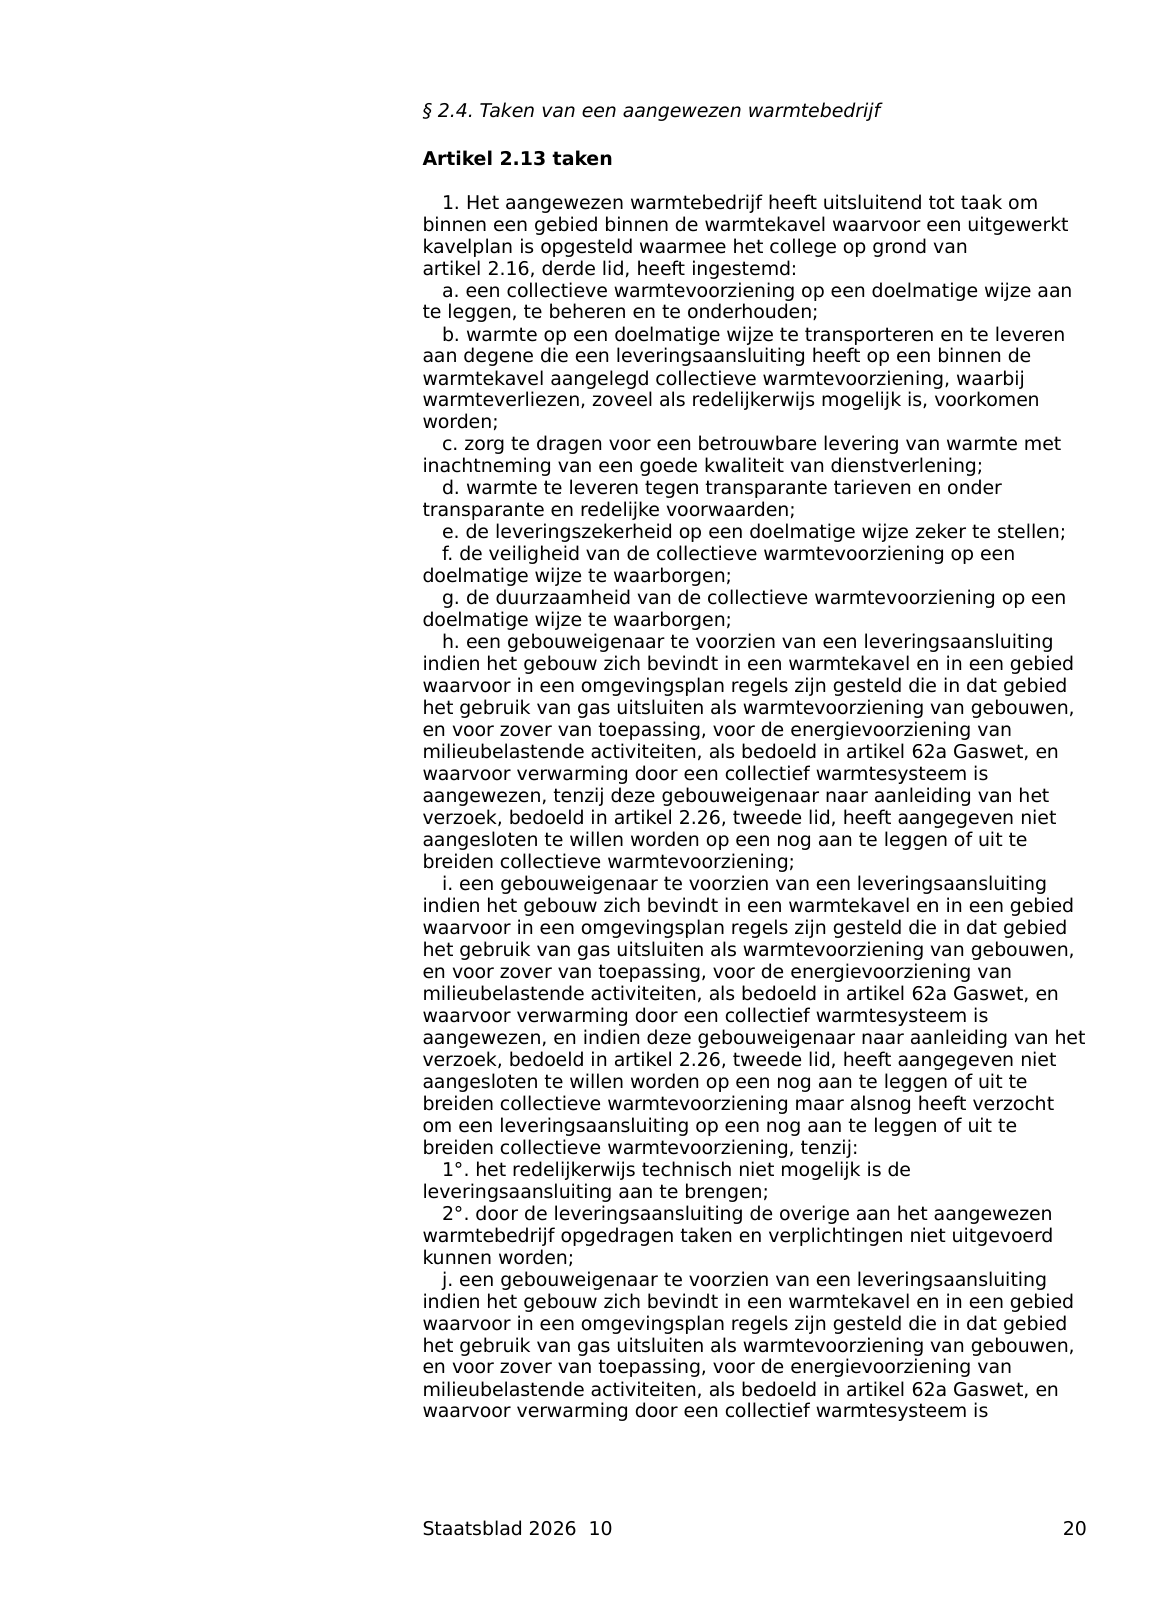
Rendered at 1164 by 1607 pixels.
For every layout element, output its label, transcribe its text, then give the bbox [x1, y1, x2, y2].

text a. een collectieve warmtevoorziening op een doelmatige wijze aan te leggen, te beheren en te onderhouden; [422, 279, 1087, 323]
text 1°. het redelijkerwijs technisch niet mogelijk is de leveringsaansluiting aan te brengen; [422, 1159, 1087, 1203]
text i. een gebouweigenaar te voorzien van een leveringsaansluiting indien het gebouw zich bevindt in een warmtekavel en in een gebied waarvoor in een omgevingsplan regels zijn gesteld die in dat gebied het gebruik van gas uitsluiten als warmtevoorziening van gebouwen, en voor zover van toepassing, voor de energievoorziening van milieubelastende activiteiten, als bedoeld in artikel 62a Gaswet, en waarvoor verwarming door een collectief warmtesysteem is aangewezen, en indien deze gebouweigenaar naar aanleiding van het verzoek, bedoeld in artikel 2.26, tweede lid, heeft aangegeven niet aangesloten te willen worden op een nog aan te leggen of uit te breiden collectieve warmtevoorziening maar alsnog heeft verzocht om een leveringsaansluiting op een nog aan te leggen of uit te breiden collectieve warmtevoorziening, tenzij: [422, 873, 1087, 1159]
text d. warmte te leveren tegen transparante tarieven en onder transparante en redelijke voorwaarden; [422, 477, 1087, 521]
text e. de leveringszekerheid op een doelmatige wijze zeker te stellen; [422, 521, 1087, 543]
text b. warmte op een doelmatige wijze te transporteren en te leveren aan degene die een leveringsaansluiting heeft op een binnen de warmtekavel aangelegd collectieve warmtevoorziening, waarbij warmteverliezen, zoveel als redelijkerwijs mogelijk is, voorkomen worden; [422, 323, 1087, 433]
subtitle § 2.4. Taken van een aangewezen warmtebedrijf [422, 100, 1087, 122]
text 1. Het aangewezen warmtebedrijf heeft uitsluitend tot taak om binnen een gebied binnen de warmtekavel waarvoor een uitgewerkt kavelplan is opgesteld waarmee het college op grond van artikel 2.16, derde lid, heeft ingestemd: [422, 192, 1087, 279]
text j. een gebouweigenaar te voorzien van een leveringsaansluiting indien het gebouw zich bevindt in een warmtekavel en in een gebied waarvoor in een omgevingsplan regels zijn gesteld die in dat gebied het gebruik van gas uitsluiten als warmtevoorziening van gebouwen, en voor zover van toepassing, voor de energievoorziening van milieubelastende activiteiten, als bedoeld in artikel 62a Gaswet, en waarvoor verwarming door een collectief warmtesysteem is [422, 1268, 1087, 1422]
text h. een gebouweigenaar te voorzien van een leveringsaansluiting indien het gebouw zich bevindt in een warmtekavel en in een gebied waarvoor in een omgevingsplan regels zijn gesteld die in dat gebied het gebruik van gas uitsluiten als warmtevoorziening van gebouwen, en voor zover van toepassing, voor de energievoorziening van milieubelastende activiteiten, als bedoeld in artikel 62a Gaswet, en waarvoor verwarming door een collectief warmtesysteem is aangewezen, tenzij deze gebouweigenaar naar aanleiding van het verzoek, bedoeld in artikel 2.26, tweede lid, heeft aangegeven niet aangesloten te willen worden op een nog aan te leggen of uit te breiden collectieve warmtevoorziening; [422, 631, 1087, 873]
subtitle Artikel 2.13 taken [422, 147, 1087, 169]
text f. de veiligheid van de collectieve warmtevoorziening op een doelmatige wijze te waarborgen; [422, 543, 1087, 587]
text g. de duurzaamheid van de collectieve warmtevoorziening op een doelmatige wijze te waarborgen; [422, 587, 1087, 631]
text c. zorg te dragen voor een betrouwbare levering van warmte met inachtneming van een goede kwaliteit van dienstverlening; [422, 433, 1087, 477]
text 2°. door de leveringsaansluiting de overige aan het aangewezen warmtebedrijf opgedragen taken en verplichtingen niet uitgevoerd kunnen worden; [422, 1203, 1087, 1268]
